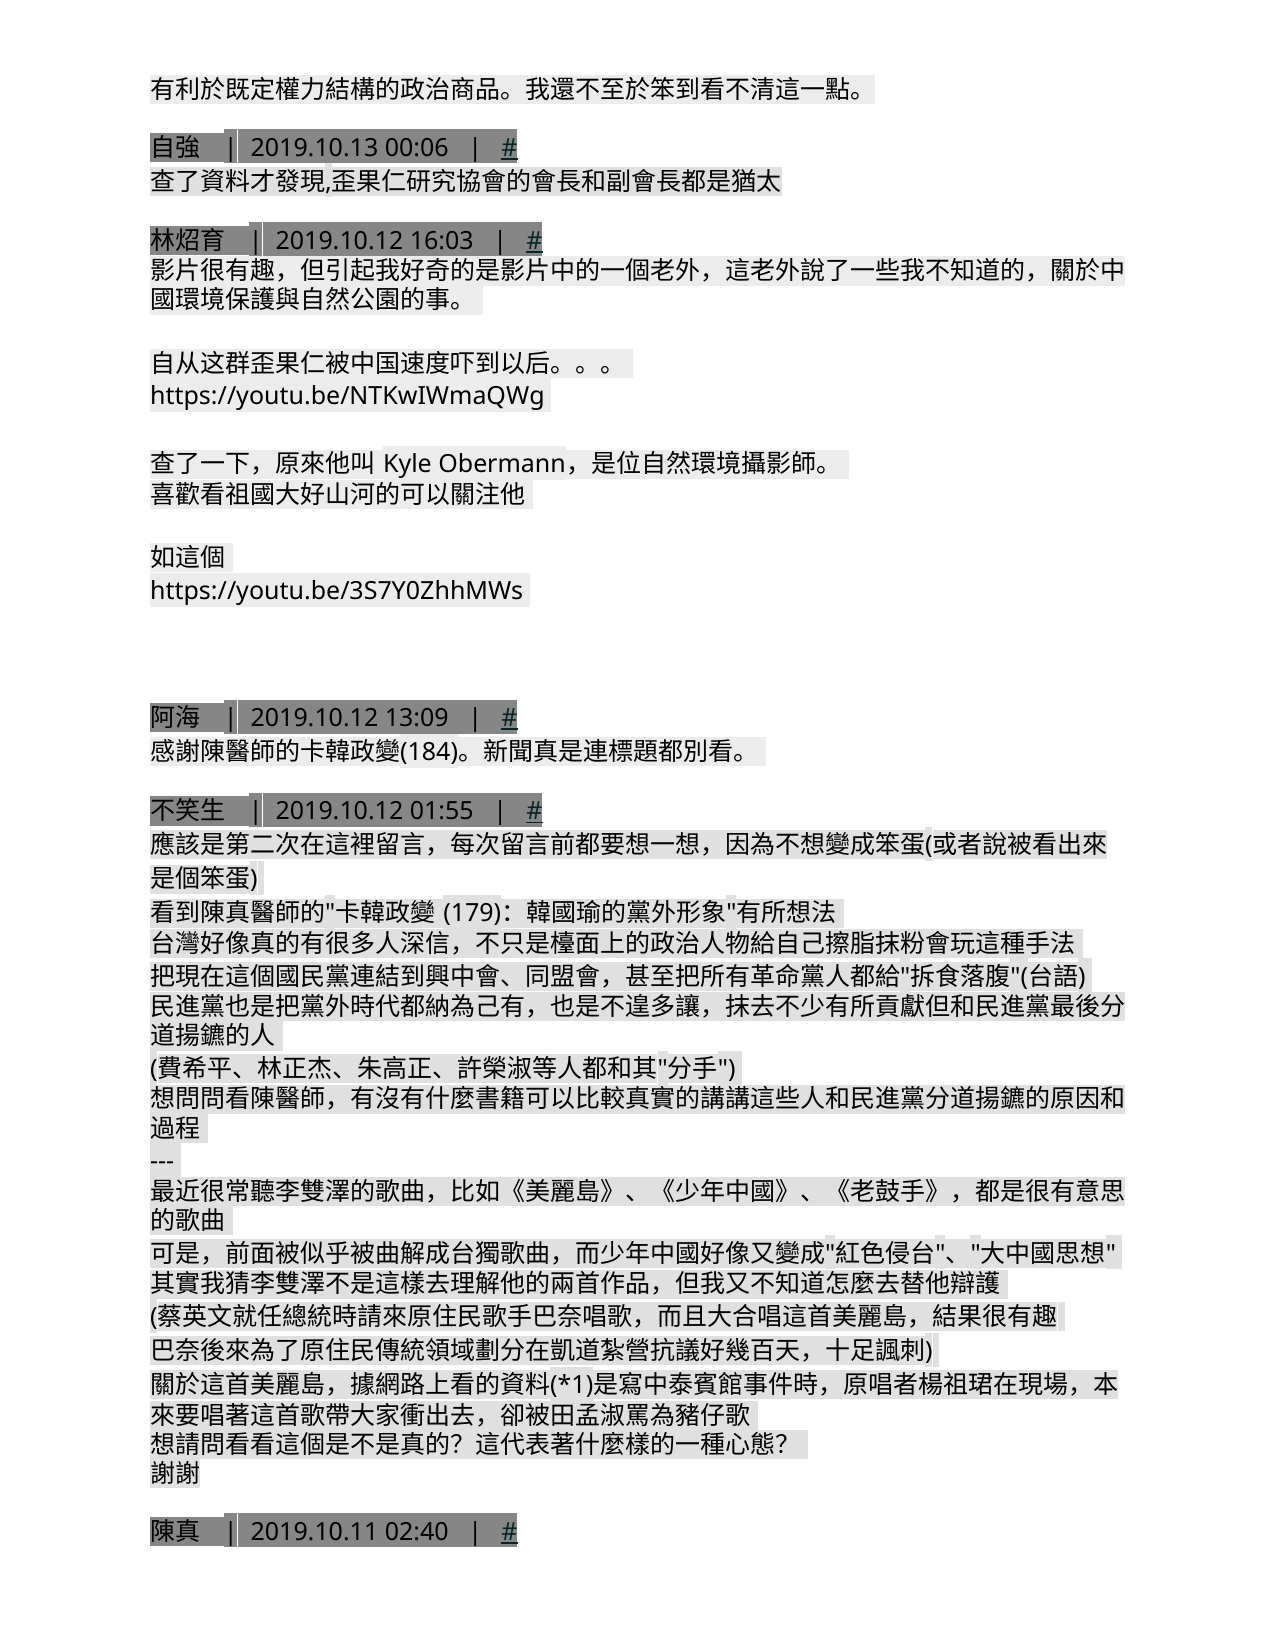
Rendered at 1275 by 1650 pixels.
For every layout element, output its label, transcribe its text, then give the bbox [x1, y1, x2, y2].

text 感謝陳醫師的卡韓政變(184)。新聞真是連標題都別看。 [150, 734, 1125, 768]
text 查了資料才發現,歪果仁研究協會的會長和副會長都是猶太 [150, 163, 1125, 197]
text 應該是第二次在這裡留言，每次留言前都要想一想，因為不想變成笨蛋(或者說被看出來是個笨蛋) 看到陳真醫師的"卡韓政變 (179)：韓國瑜的黨外形象"有所想法 台灣好像真的有很多人深信，不只是檯面上的政治人物給自己擦脂抹粉會玩這種手法 把現在這個國民黨連結到興中會、同盟會，甚至把所有革命黨人都給"拆食落腹"(台語) 民進黨也是把黨外時代都納為己有，也是不遑多讓，抹去不少有所貢獻但和民進黨最後分道揚鑣的人 (費希平、林正杰、朱高正、許榮淑等人都和其"分手") 想問問看陳醫師，有沒有什麼書籍可以比較真實的講講這些人和民進黨分道揚鑣的原因和過程 --- 最近很常聽李雙澤的歌曲，比如《美麗島》、《少年中國》、《老鼓手》，都是很有意思的歌曲 可是，前面被似乎被曲解成台獨歌曲，而少年中國好像又變成"紅色侵台"、"大中國思想" 其實我猜李雙澤不是這樣去理解他的兩首作品，但我又不知道怎麼去替他辯護 (蔡英文就任總統時請來原住民歌手巴奈唱歌，而且大合唱這首美麗島，結果很有趣 巴奈後來為了原住民傳統領域劃分在凱道紮營抗議好幾百天，十足諷刺) 關於這首美麗島，據網路上看的資料(*1)是寫中泰賓館事件時，原唱者楊祖珺在現場，本來要唱著這首歌帶大家衝出去，卻被田孟淑罵為豬仔歌 想請問看看這個是不是真的？這代表著什麼樣的一種心態？ 謝謝 [150, 827, 1125, 1488]
text 林炤育 | 2019.10.12 16:03 | # [150, 222, 1125, 256]
text 陳真 | 2019.10.11 02:40 | # [150, 1513, 1125, 1547]
text 阿海 | 2019.10.12 13:09 | # [150, 700, 1125, 734]
text 不笑生 | 2019.10.12 01:55 | # [150, 793, 1125, 827]
text 影片很有趣，但引起我好奇的是影片中的一個老外，這老外說了一些我不知道的，關於中國環境保護與自然公園的事。 自从这群歪果仁被中国速度吓到以后。。。 https://youtu.be/NTKwIWmaQWg 查了一下，原來他叫 Kyle Obermann，是位自然環境攝影師。 喜歡看祖國大好山河的可以關注他 如這個 https://youtu.be/3S7Y0ZhhMWs [150, 256, 1125, 675]
text 自強 | 2019.10.13 00:06 | # [150, 129, 1125, 163]
